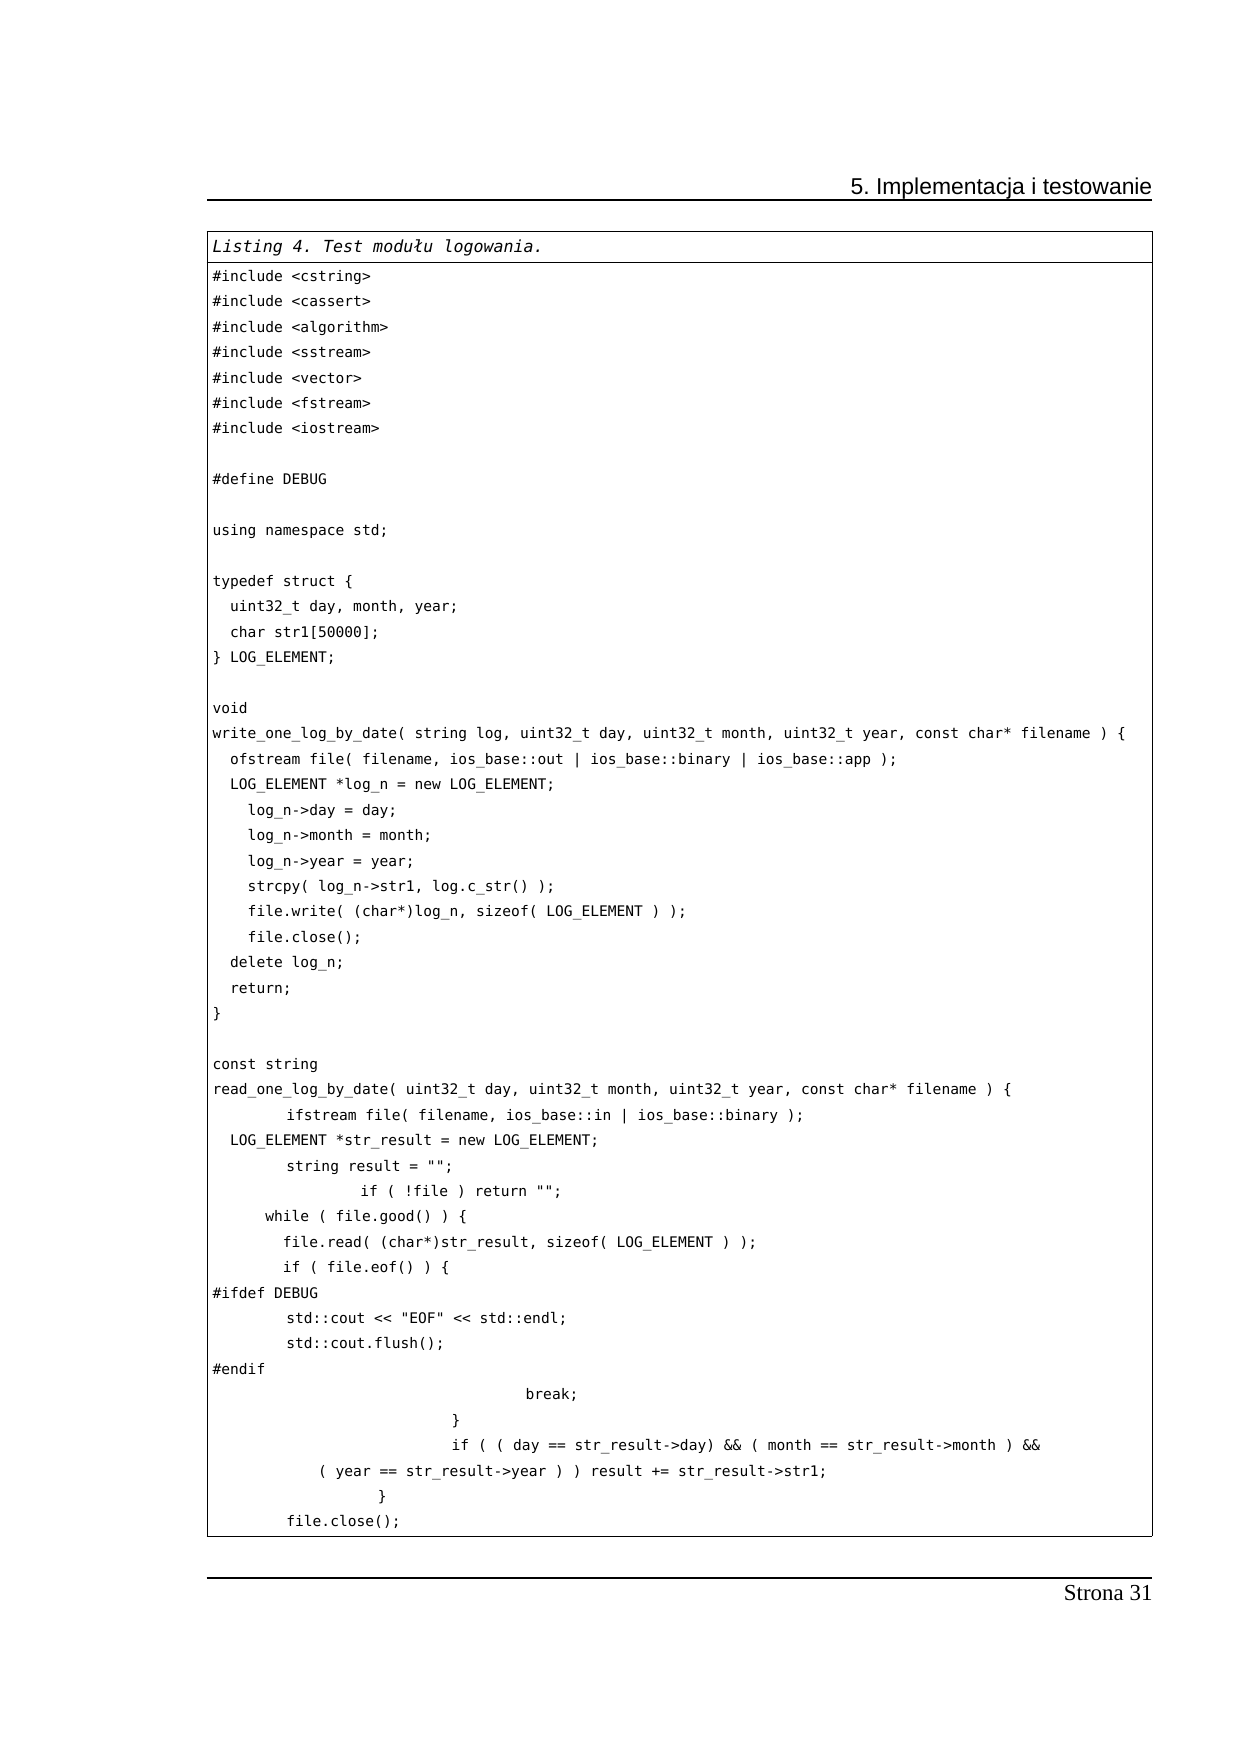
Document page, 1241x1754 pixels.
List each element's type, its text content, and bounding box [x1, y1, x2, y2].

table_cell #include <cstring> #include <cassert> #include <algorithm> #include <sstream> #include <vector> #include <fstream> #include <iostream> #define DEBUG using namespace std; typedef struct { uint32_t day, month, year; char str1[50000]; } LOG_ELEMENT; void write_one_log_by_date( string log, uint32_t day, uint32_t month, uint32_t year, const char* filename ) { ofstream file( filename, ios_base::out | ios_base::binary | ios_base::app ); LOG_ELEMENT *log_n = new LOG_ELEMENT; log_n->day = day; log_n->month = month; log_n->year = year; strcpy( log_n->str1, log.c_str() ); file.write( (char*)log_n, sizeof( LOG_ELEMENT ) ); file.close(); delete log_n; return; } const string read_one_log_by_date( uint32_t day, uint32_t month, uint32_t year, const char* filename ) { ifstream file( filename, ios_base::in | ios_base::binary ); LOG_ELEMENT *str_result = new LOG_ELEMENT; string result = ""; if ( !file ) return ""; while ( file.good() ) { file.read( (char*)str_result, sizeof( LOG_ELEMENT ) ); if ( file.eof() ) { #ifdef DEBUG std::cout << "EOF" << std::endl; std::cout.flush(); #endif break; } if ( ( day == str_result->day) && ( month == str_result->month ) && ( year == str_result->year ) ) result += str_result->str1; } file.close(); [208, 263, 1152, 1536]
table_header Listing 4. Test modułu logowania. [208, 232, 1152, 262]
